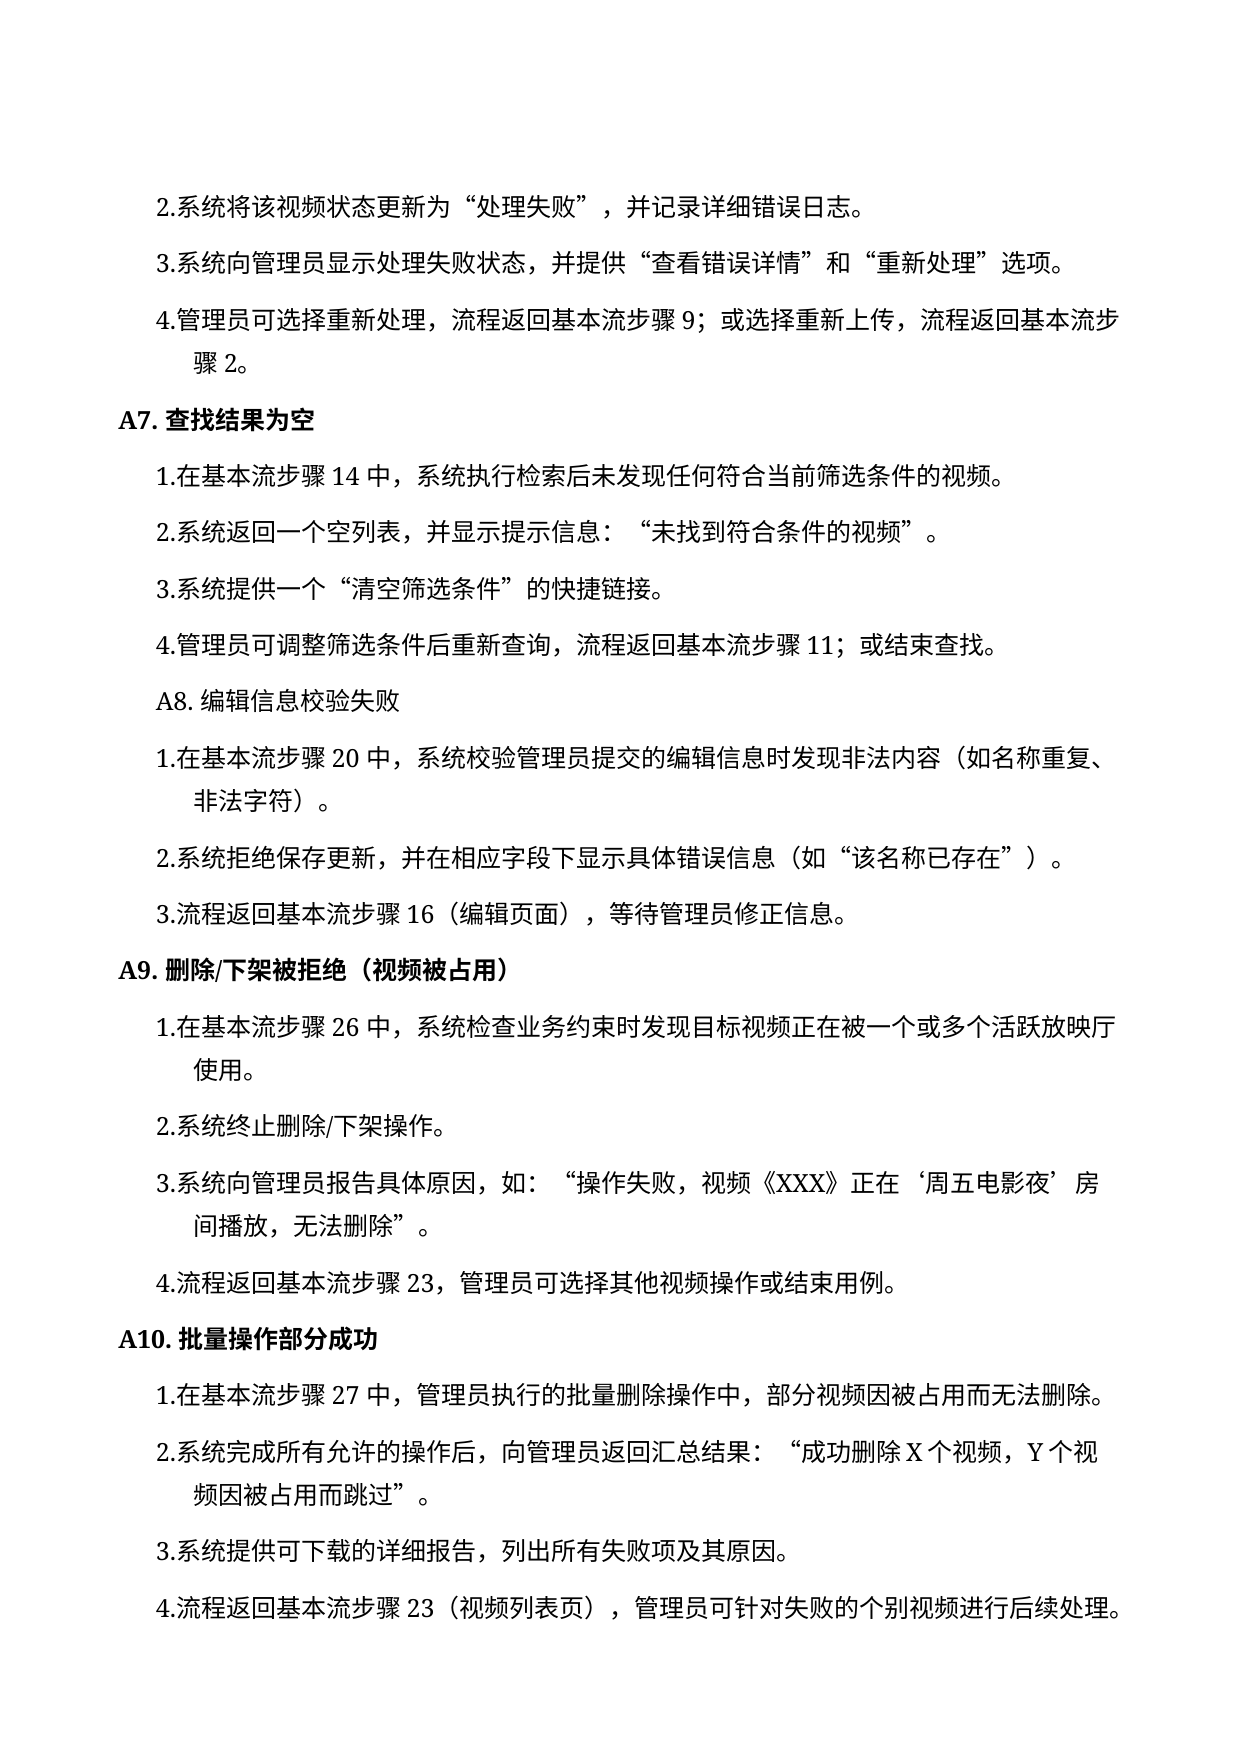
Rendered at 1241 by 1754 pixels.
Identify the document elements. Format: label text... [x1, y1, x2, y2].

list 4.流程返回基本流步骤 23（视频列表页），管理员可针对失败的个别视频进行后续处理。 [156, 1588, 1122, 1624]
list A9. 删除/下架被拒绝（视频被占用） [118, 951, 1122, 987]
list 2.系统拒绝保存更新，并在相应字段下显示具体错误信息（如“该名称已存在”）。 [156, 838, 1122, 874]
list 4.管理员可选择重新处理，流程返回基本流步骤 9；或选择重新上传，流程返回基本流步骤 2。 [156, 300, 1122, 380]
list 1.在基本流步骤 27 中，管理员执行的批量删除操作中，部分视频因被占用而无法删除。 [156, 1376, 1122, 1412]
list 4.管理员可调整筛选条件后重新查询，流程返回基本流步骤 11；或结束查找。 [156, 626, 1122, 662]
list A7. 查找结果为空 [118, 400, 1122, 436]
list A8. 编辑信息校验失败 [156, 682, 1122, 718]
list 2.系统完成所有允许的操作后，向管理员返回汇总结果：“成功删除X个视频，Y个视频因被占用而跳过”。 [156, 1432, 1122, 1512]
list 2.系统返回一个空列表，并显示提示信息：“未找到符合条件的视频”。 [156, 513, 1122, 549]
list 2.系统终止删除/下架操作。 [156, 1107, 1122, 1143]
list 3.流程返回基本流步骤 16（编辑页面），等待管理员修正信息。 [156, 894, 1122, 931]
list 3.系统向管理员报告具体原因，如：“操作失败，视频《XXX》正在‘周五电影夜’房间播放，无法删除”。 [156, 1163, 1122, 1243]
list A10. 批量操作部分成功 [118, 1319, 1122, 1356]
list 1.在基本流步骤 14 中，系统执行检索后未发现任何符合当前筛选条件的视频。 [156, 456, 1122, 493]
list 4.流程返回基本流步骤 23，管理员可选择其他视频操作或结束用例。 [156, 1263, 1122, 1299]
list 3.系统向管理员显示处理失败状态，并提供“查看错误详情”和“重新处理”选项。 [156, 244, 1122, 280]
list 1.在基本流步骤 26 中，系统检查业务约束时发现目标视频正在被一个或多个活跃放映厅使用。 [156, 1007, 1122, 1087]
list 1.在基本流步骤 20 中，系统校验管理员提交的编辑信息时发现非法内容（如名称重复、非法字符）。 [156, 738, 1122, 818]
list 3.系统提供一个“清空筛选条件”的快捷链接。 [156, 569, 1122, 605]
list 3.系统提供可下载的详细报告，列出所有失败项及其原因。 [156, 1532, 1122, 1568]
list 2.系统将该视频状态更新为“处理失败”，并记录详细错误日志。 [156, 188, 1122, 224]
